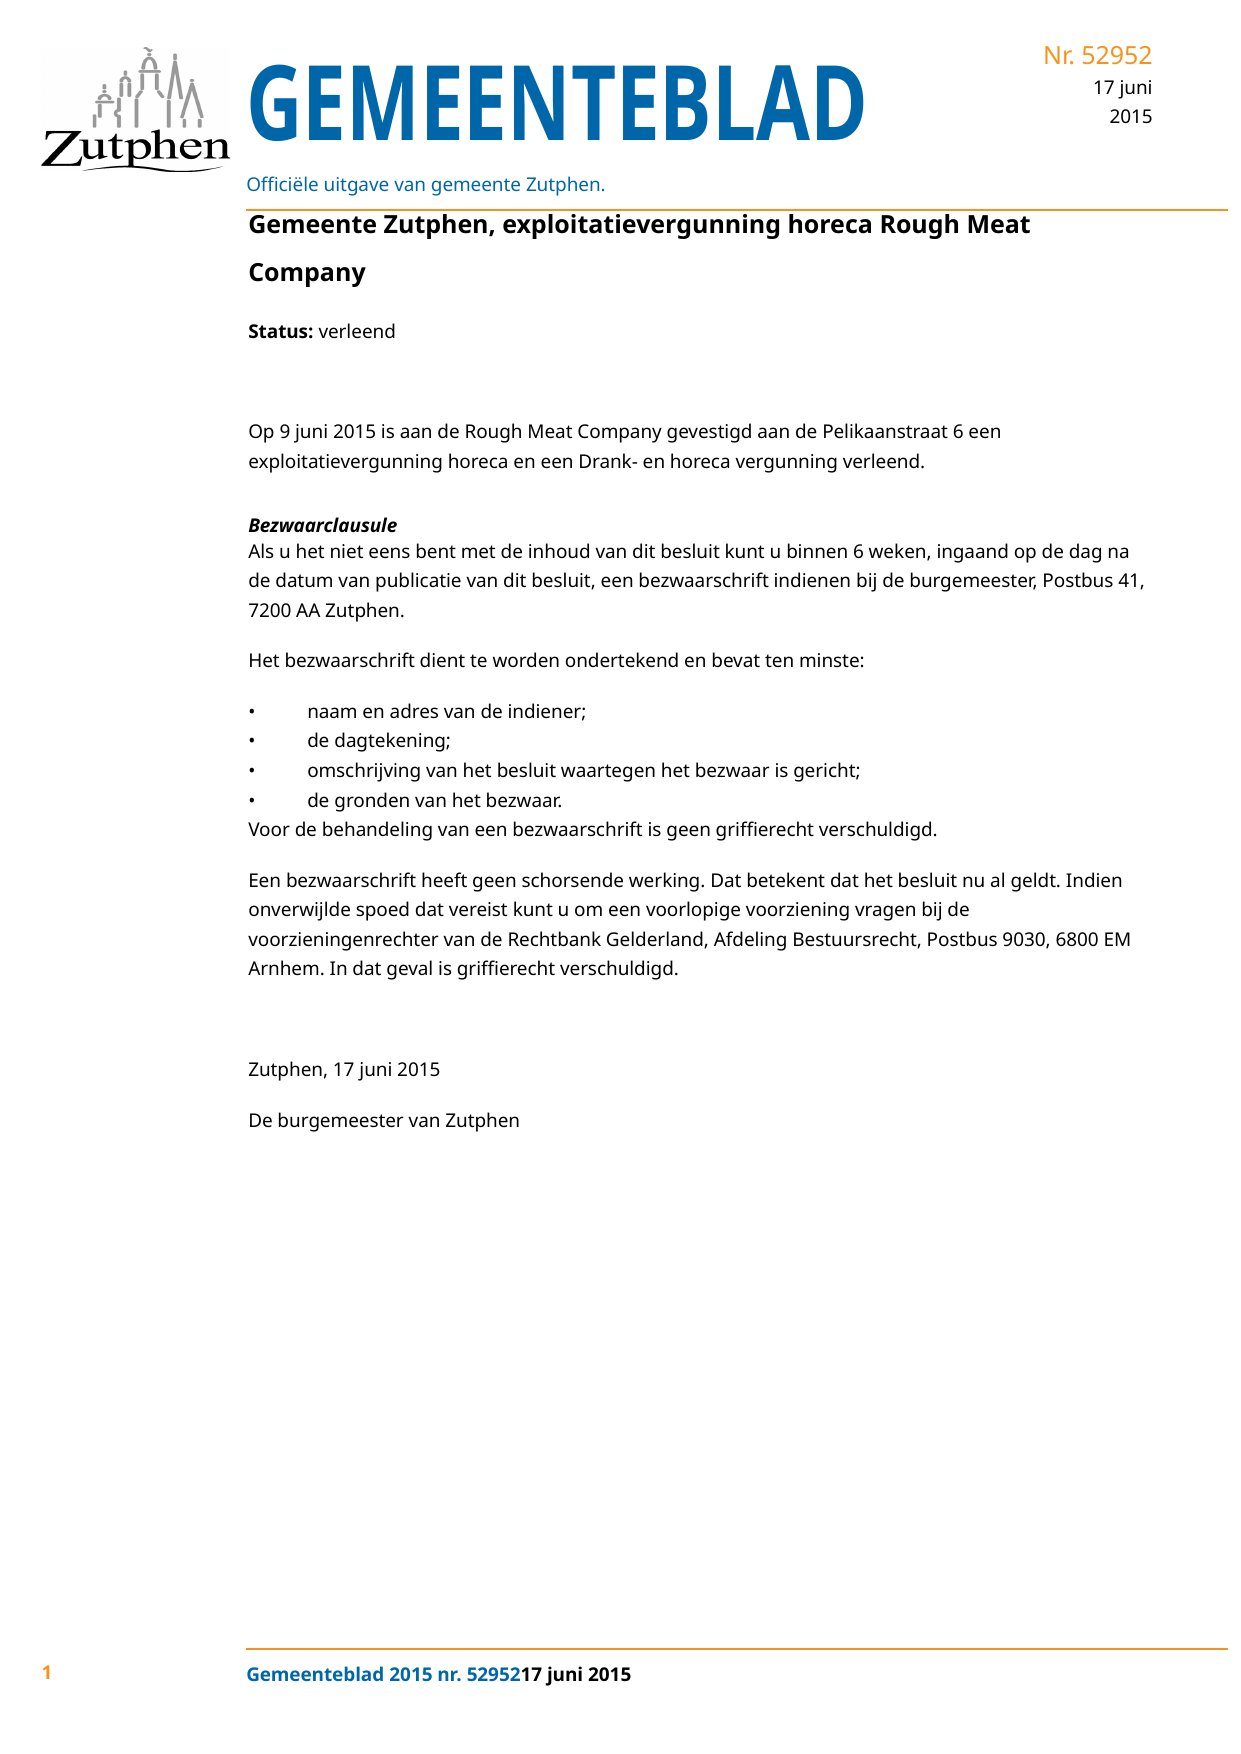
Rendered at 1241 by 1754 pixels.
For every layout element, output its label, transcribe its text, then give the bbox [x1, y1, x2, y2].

list naam en adres van de indiener; [248, 698, 1152, 724]
list de dagtekening; [248, 728, 1152, 753]
text Op 9 juni 2015 is aan de Rough Meat Company gevestigd aan de Pelikaanstraat 6 een exploitatievergunning horeca en een Drank- en horeca vergunning verleend. [248, 419, 1152, 474]
text Voor de behandeling van een bezwaarschrift is geen griffierecht verschuldigd. [248, 816, 1152, 842]
text De burgemeester van Zutphen [248, 1107, 1152, 1132]
text Het bezwaarschrift dient te worden ondertekend en bevat ten minste: [248, 648, 1152, 673]
picture [41, 47, 231, 172]
text Bezwaarclausule [248, 512, 1152, 538]
text Een bezwaarschrift heeft geen schorsende werking. Dat betekent dat het besluit nu al geldt. Indien onverwijlde spoed dat vereist kunt u om een voorlopige voorziening vragen bij de voorzieningenrechter van de Rechtbank Gelderland, Afdeling Bestuursrecht, Postbus 9030, 6800 EM Arnhem. In dat geval is griffierecht verschuldigd. [248, 867, 1152, 981]
text Gemeente Zutphen, exploitatievergunning horeca Rough Meat Company [248, 211, 1152, 288]
text Zutphen, 17 juni 2015 [248, 1056, 1152, 1082]
list de gronden van het bezwaar. [248, 787, 1152, 812]
text Als u het niet eens bent met de inhoud van dit besluit kunt u binnen 6 weken, ingaand op de dag na de datum van publicatie van dit besluit, een bezwaarschrift indienen bij de burgemeester, Postbus 41, 7200 AA Zutphen. [248, 538, 1152, 623]
text Status: verleend [248, 318, 1152, 344]
list omschrijving van het besluit waartegen het bezwaar is gericht; [248, 757, 1152, 783]
